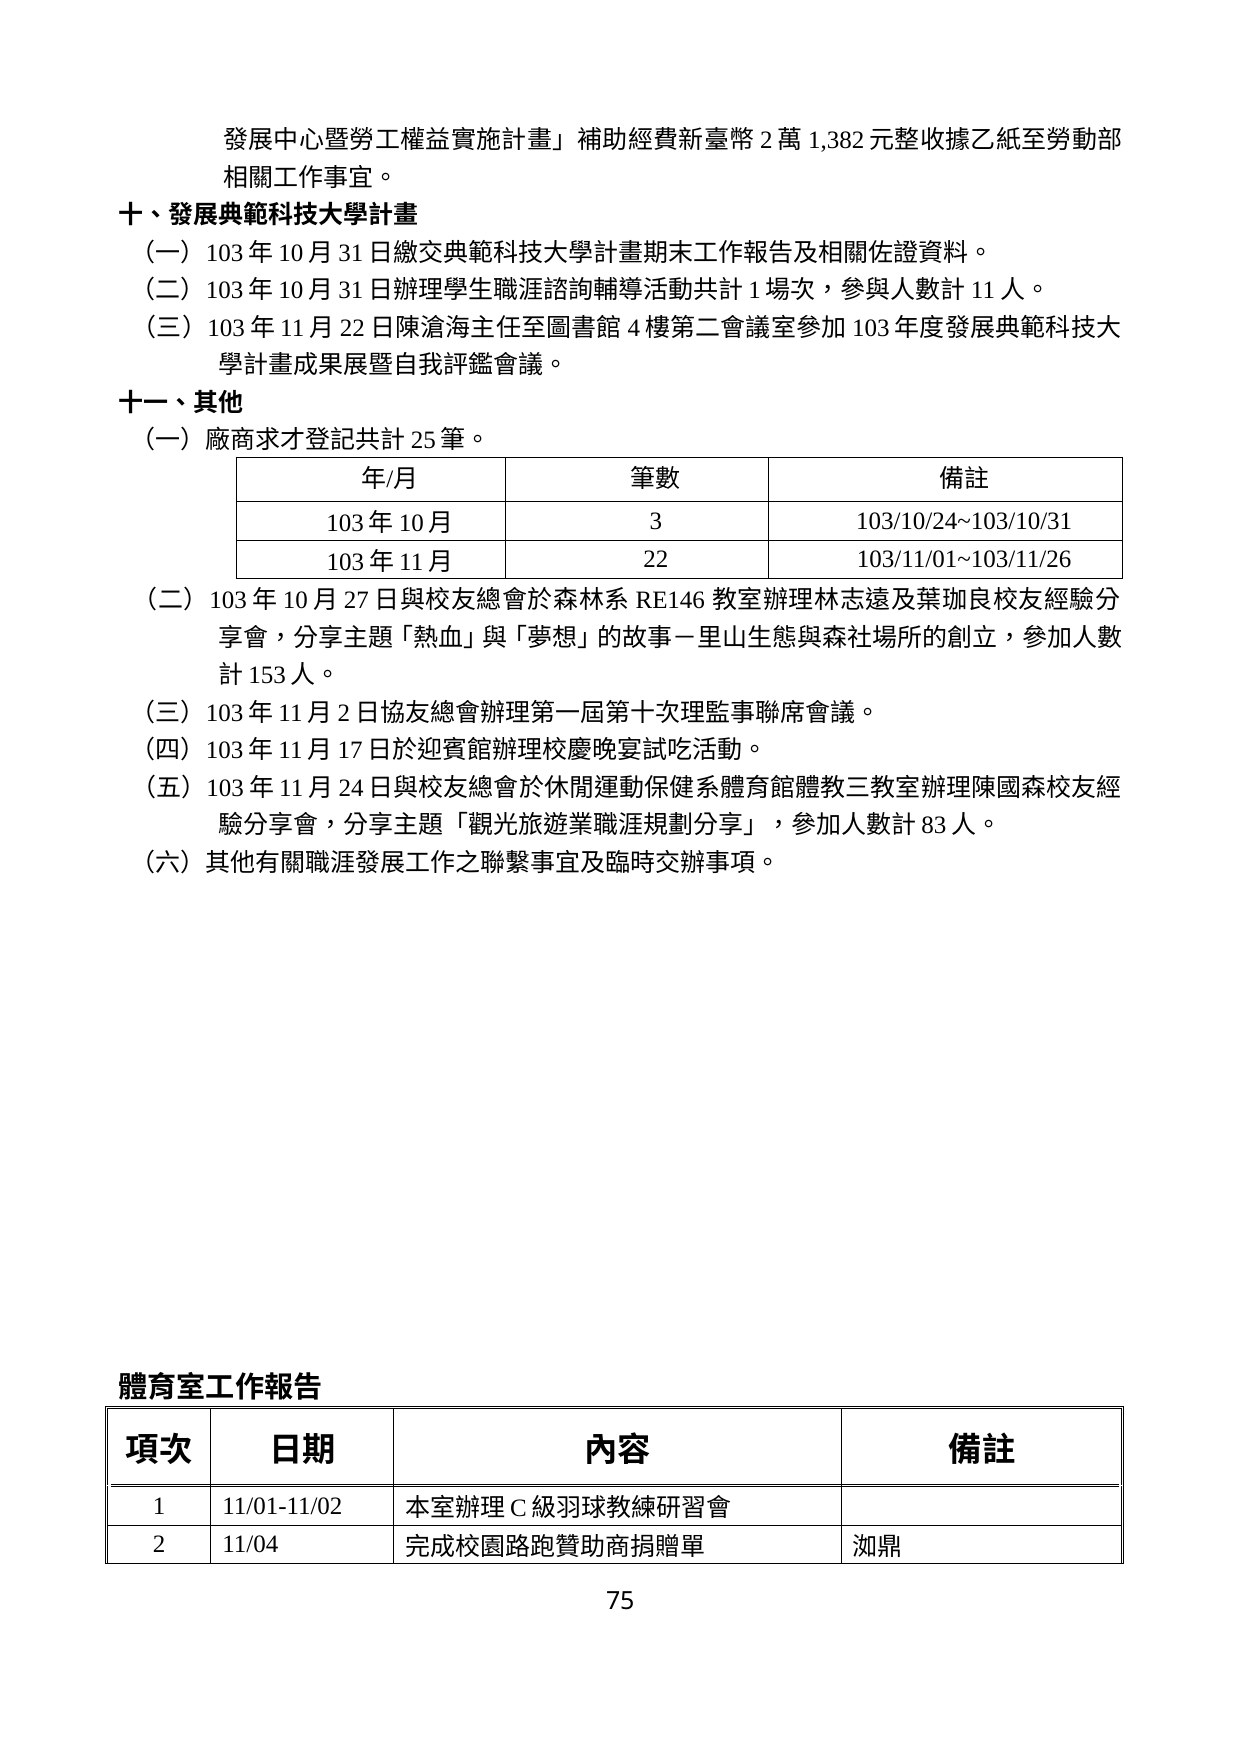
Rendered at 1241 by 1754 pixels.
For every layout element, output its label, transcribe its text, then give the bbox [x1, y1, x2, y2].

table_cell 洳鼎 [842, 1526, 1121, 1563]
text 發展中心暨勞工權益實施計畫」補助經費新臺幣2萬1,382元整收據乙紙至勞動部相關工作事宜。 [118, 119, 1122, 194]
text （一）103年10月31日繳交典範科技大學計畫期末工作報告及相關佐證資料。 [118, 232, 1122, 269]
text （三）103年11月22日陳滄海主任至圖書館4樓第二會議室參加103年度發展典範科技大學計畫成果展暨自我評鑑會議。 [118, 307, 1122, 382]
table_cell 103年10月 [237, 502, 505, 539]
text （四）103年11月17日於迎賓館辦理校慶晚宴試吃活動。 [118, 729, 1122, 767]
text （五）103年11月24日與校友總會於休閒運動保健系體育館體教三教室辦理陳國森校友經驗分享會，分享主題「觀光旅遊業職涯規劃分享」，參加人數計83人。 [118, 767, 1122, 842]
text （一）廠商求才登記共計25筆。 [118, 419, 1122, 457]
text （二）103年10月31日辦理學生職涯諮詢輔導活動共計1場次，參與人數計11人。 [118, 269, 1122, 307]
table_cell [842, 1484, 1122, 1524]
table_cell 3 [506, 502, 768, 539]
table_cell 11/01-11/02 [211, 1487, 393, 1524]
table_cell 22 [506, 541, 768, 578]
table_header 備註 [769, 458, 1122, 501]
text 十、發展典範科技大學計畫 [118, 194, 1122, 232]
table_cell 103/10/24~103/10/31 [769, 502, 1122, 539]
table_cell 2 [108, 1526, 210, 1563]
text （三）103年11月2日協友總會辦理第一屆第十次理監事聯席會議。 [118, 692, 1122, 729]
table_cell 1 [107, 1484, 210, 1524]
table_cell 103/11/01~103/11/26 [769, 541, 1122, 578]
text （二）103年10月27日與校友總會於森林系RE146 教室辦理林志遠及葉珈良校友經驗分享會，分享主題「熱血」與「夢想」的故事－里山生態與森社場所的創立，參加人數計153人。 [118, 579, 1122, 692]
table_header 年/月 [237, 458, 505, 501]
table_header 日期 [211, 1409, 393, 1484]
table_header 項次 [108, 1409, 210, 1484]
table_header 備註 [842, 1409, 1121, 1484]
table_header 內容 [394, 1409, 841, 1484]
text 十一、其他 [118, 382, 1122, 419]
table_cell 完成校園路跑贊助商捐贈單 [394, 1526, 841, 1563]
text （六）其他有關職涯發展工作之聯繫事宜及臨時交辦事項。 [118, 842, 1122, 879]
table_cell 11/04 [211, 1526, 393, 1563]
table_header 筆數 [506, 458, 768, 501]
text 體育室工作報告 [118, 1363, 1122, 1406]
table_cell 103年11月 [237, 541, 505, 578]
table_cell 本室辦理C級羽球教練研習會 [394, 1487, 841, 1524]
